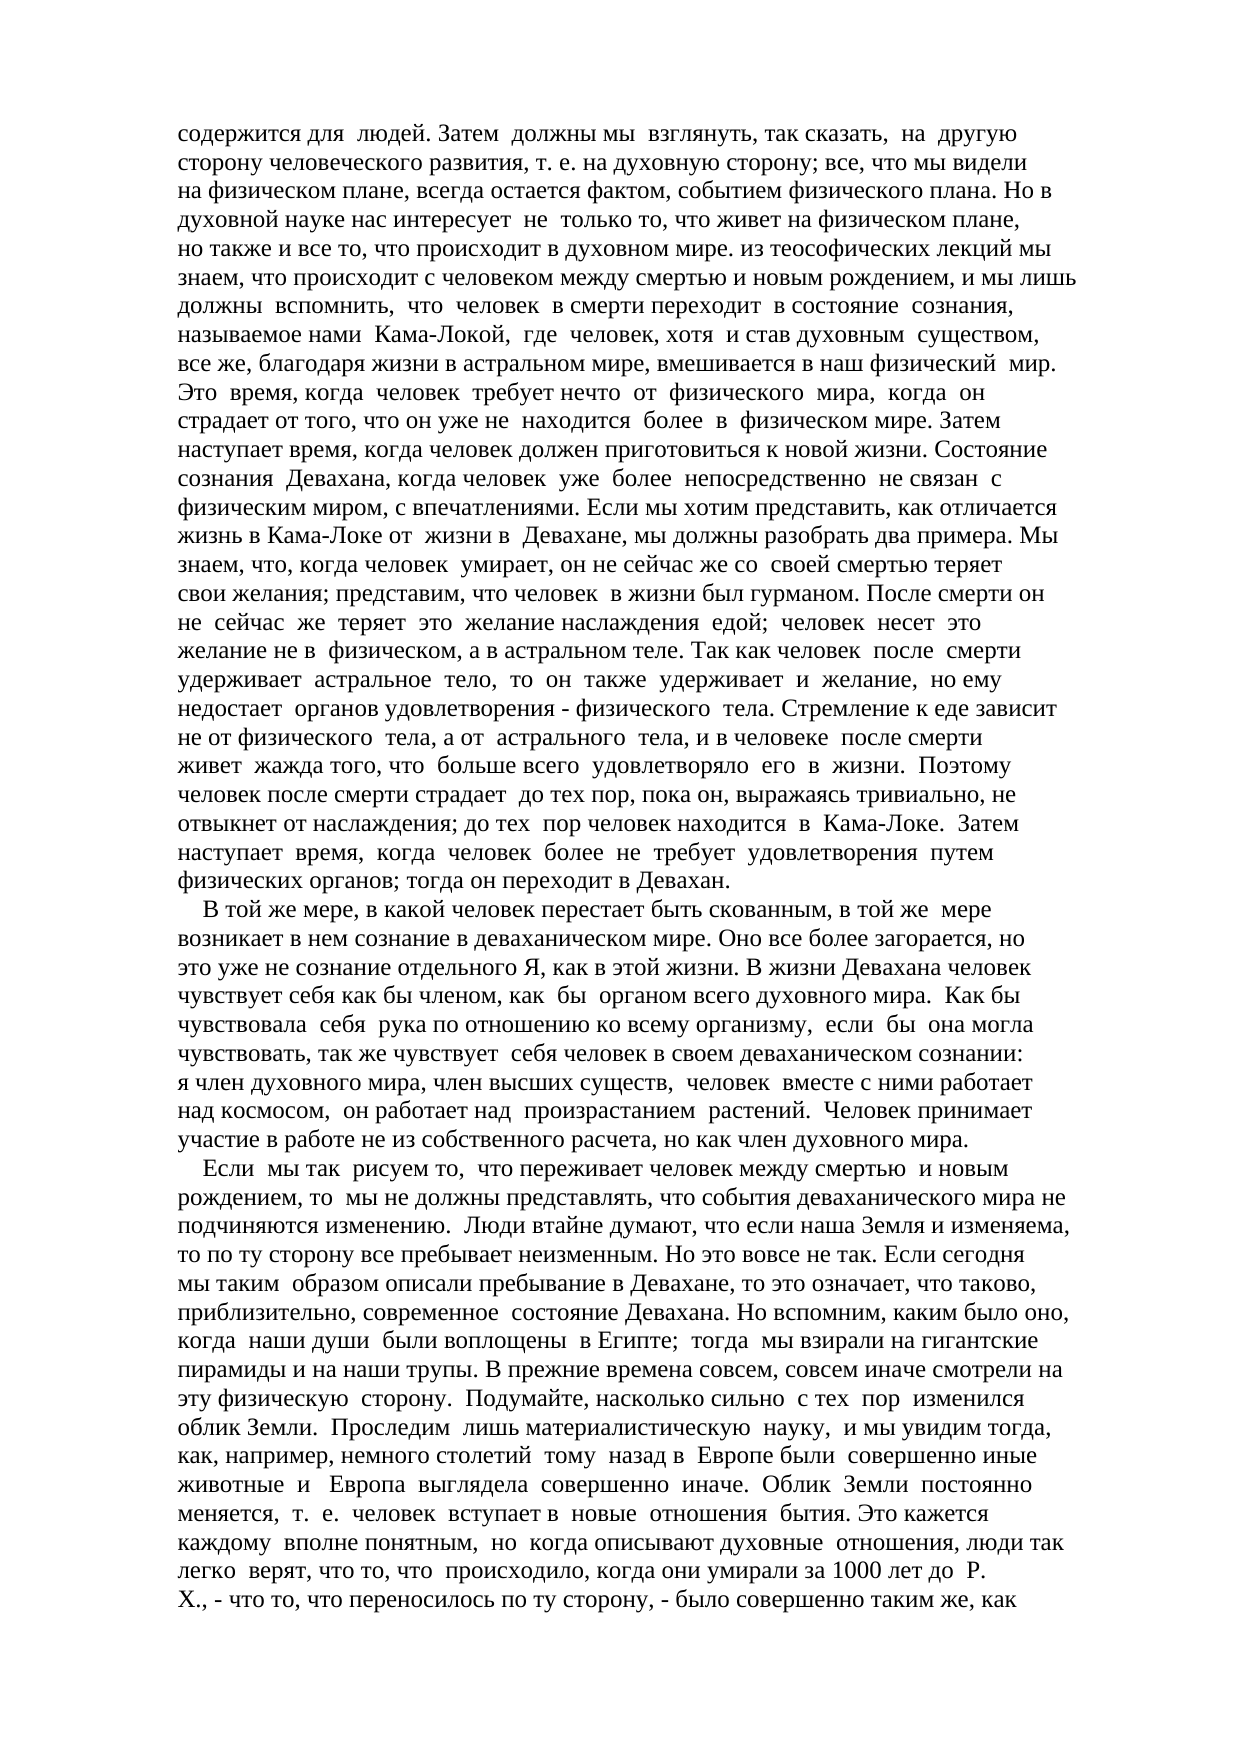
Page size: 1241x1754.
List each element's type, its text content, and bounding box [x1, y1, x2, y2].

text приблизительно, современное состояние Девахана. Но вспомним, каким было оно, [177, 1297, 1106, 1326]
text Это время, когда человек требует нечто от физического мира, когда он [177, 377, 1106, 406]
text желание не в физическом, а в астральном теле. Так как человек после смерти [177, 636, 1106, 664]
text В той же мере, в какой человек перестает быть скованным, в той же мере [177, 894, 1106, 923]
text удерживает астральное тело, то он также удерживает и желание, но ему [177, 664, 1106, 693]
text чувствовать, так же чувствует себя человек в своем деваханическом сознании: [177, 1038, 1106, 1067]
text чувствовала себя рука по отношению ко всему организму, если бы она могла [177, 1009, 1106, 1038]
text облик Земли. Проследим лишь материалистическую науку, и мы увидим тогда, [177, 1412, 1106, 1441]
text на физическом плане, всегда остается фактом, событием физического плана. Но в [177, 176, 1106, 204]
text физических органов; тогда он переходит в Девахан. [177, 866, 1106, 894]
text как, например, немного столетий тому назад в Европе были совершенно иные [177, 1441, 1106, 1469]
text содержится для людей. Затем должны мы взглянуть, так сказать, на другую [177, 118, 1106, 147]
text когда наши души были воплощены в Египте; тогда мы взирали на гигантские [177, 1326, 1106, 1354]
text называемое нами Кама-Локой, где человек, хотя и став духовным существом, [177, 319, 1106, 348]
text все же, благодаря жизни в астральном мире, вмешивается в наш физический мир. [177, 348, 1106, 377]
text отвыкнет от наслаждения; до тех пор человек находится в Кама-Локе. Затем [177, 808, 1106, 837]
text знаем, что происходит с человеком между смертью и новым рождением, и мы лишь [177, 262, 1106, 291]
text чувствует себя как бы членом, как бы органом всего духовного мира. Как бы [177, 981, 1106, 1009]
text Х., - что то, что переносилось по ту сторону, - было совершенно таким же, как [177, 1584, 1106, 1613]
text живет жажда того, что больше всего удовлетворяло его в жизни. Поэтому [177, 751, 1106, 779]
text должны вспомнить, что человек в смерти переходит в состояние сознания, [177, 291, 1106, 319]
text не от физического тела, а от астрального тела, и в человеке после смерти [177, 722, 1106, 751]
text наступает время, когда человек более не требует удовлетворения путем [177, 837, 1106, 866]
text пирамиды и на наши трупы. В прежние времена совсем, совсем иначе смотрели на [177, 1354, 1106, 1383]
text Если мы так рисуем то, что переживает человек между смертью и новым [177, 1153, 1106, 1182]
text каждому вполне понятным, но когда описывают духовные отношения, люди так [177, 1527, 1106, 1556]
text участие в работе не из собственного расчета, но как член духовного мира. [177, 1124, 1106, 1153]
text возникает в нем сознание в деваханическом мире. Оно все более загорается, но [177, 923, 1106, 952]
text легко верят, что то, что происходило, когда они умирали за 1000 лет до Р. [177, 1556, 1106, 1584]
text знаем, что, когда человек умирает, он не сейчас же со своей смертью теряет [177, 549, 1106, 578]
text сторону человеческого развития, т. е. на духовную сторону; все, что мы видели [177, 147, 1106, 176]
text мы таким образом описали пребывание в Девахане, то это означает, что таково, [177, 1268, 1106, 1297]
text страдает от того, что он уже не находится более в физическом мире. Затем [177, 406, 1106, 434]
text человек после смерти страдает до тех пор, пока он, выражаясь тривиально, не [177, 779, 1106, 808]
text это уже не сознание отдельного Я, как в этой жизни. В жизни Девахана человек [177, 952, 1106, 981]
text духовной науке нас интересует не только то, что живет на физическом плане, [177, 204, 1106, 233]
text меняется, т. е. человек вступает в новые отношения бытия. Это кажется [177, 1498, 1106, 1527]
text эту физическую сторону. Подумайте, насколько сильно с тех пор изменился [177, 1383, 1106, 1412]
text сознания Девахана, когда человек уже более непосредственно не связан с [177, 463, 1106, 492]
text свои желания; представим, что человек в жизни был гурманом. После смерти он [177, 578, 1106, 607]
text то по ту сторону все пребывает неизменным. Но это вовсе не так. Если сегодня [177, 1239, 1106, 1268]
text рождением, то мы не должны представлять, что события деваханического мира не [177, 1182, 1106, 1211]
text я член духовного мира, член высших существ, человек вместе с ними работает [177, 1067, 1106, 1096]
text подчиняются изменению. Люди втайне думают, что если наша 3емля и изменяема, [177, 1211, 1106, 1239]
text физическим миром, с впечатлениями. Если мы хотим представить, как отличается [177, 492, 1106, 521]
text не сейчас же теряет это желание наслаждения едой; человек несет это [177, 607, 1106, 636]
text недостает органов удовлетворения - физического тела. Стремление к еде зависит [177, 693, 1106, 722]
text жизнь в Кама-Локе от жизни в Девахане, мы должны разобрать два примера. Мы [177, 521, 1106, 549]
text животные и Европа выглядела совершенно иначе. Облик Земли постоянно [177, 1469, 1106, 1498]
text над космосом, он работает над произрастанием растений. Человек принимает [177, 1096, 1106, 1124]
text наступает время, когда человек должен приготовиться к новой жизни. Состояние [177, 434, 1106, 463]
text но также и все то, что происходит в духовном мире. из теософических лекций мы [177, 233, 1106, 262]
